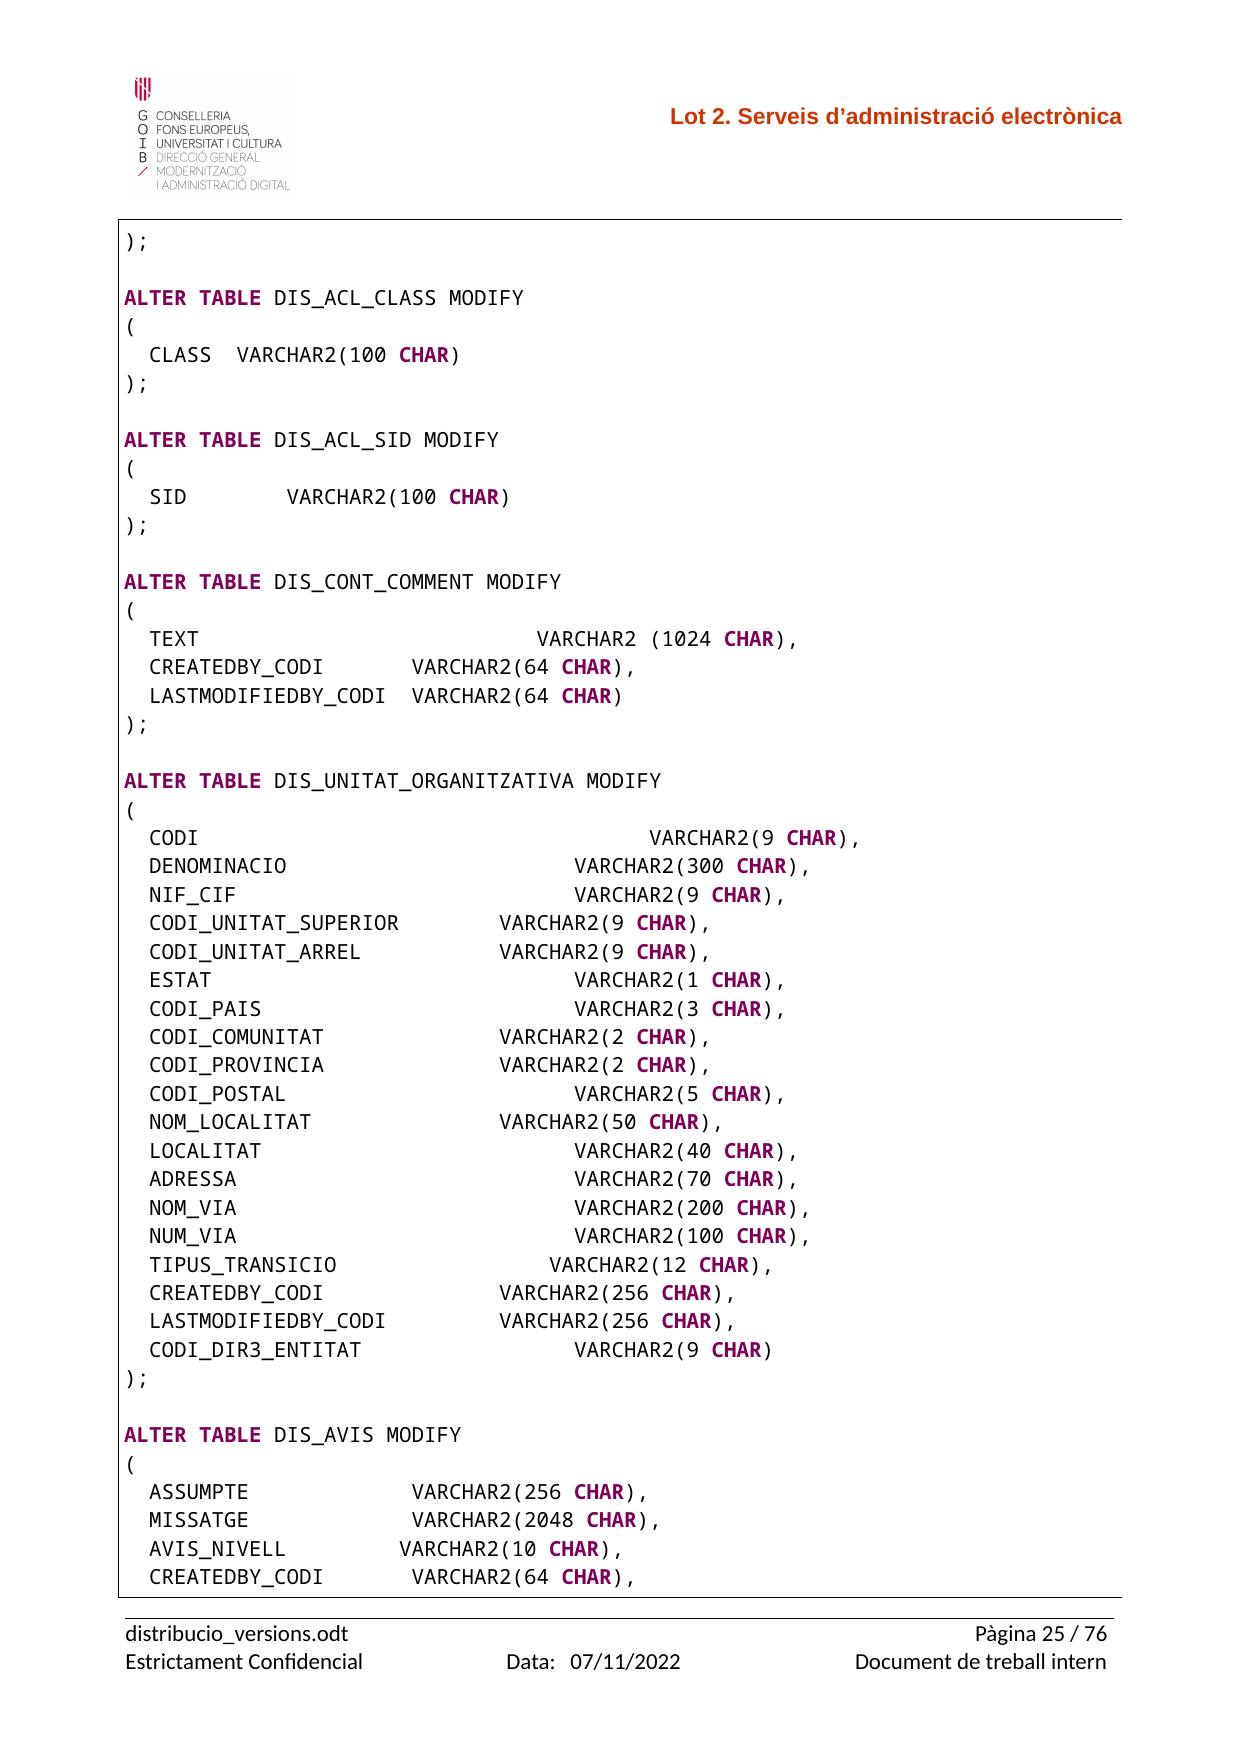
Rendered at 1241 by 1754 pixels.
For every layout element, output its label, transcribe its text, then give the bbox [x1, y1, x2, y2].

picture [126, 70, 299, 197]
table_header ); ALTER TABLE DIS_ACL_CLASS MODIFY ( CLASS VARCHAR2(100 CHAR) ); ALTER TABLE DIS_ACL_SID MODIFY ( SID VARCHAR2(100 CHAR) ); ALTER TABLE DIS_CONT_COMMENT MODIFY ( TEXT VARCHAR2 (1024 CHAR), CREATEDBY_CODI VARCHAR2(64 CHAR), LASTMODIFIEDBY_CODI VARCHAR2(64 CHAR) ); ALTER TABLE DIS_UNITAT_ORGANITZATIVA MODIFY ( CODI VARCHAR2(9 CHAR), DENOMINACIO VARCHAR2(300 CHAR), NIF_CIF VARCHAR2(9 CHAR), CODI_UNITAT_SUPERIOR VARCHAR2(9 CHAR), CODI_UNITAT_ARREL VARCHAR2(9 CHAR), ESTAT VARCHAR2(1 CHAR), CODI_PAIS VARCHAR2(3 CHAR), CODI_COMUNITAT VARCHAR2(2 CHAR), CODI_PROVINCIA VARCHAR2(2 CHAR), CODI_POSTAL VARCHAR2(5 CHAR), NOM_LOCALITAT VARCHAR2(50 CHAR), LOCALITAT VARCHAR2(40 CHAR), ADRESSA VARCHAR2(70 CHAR), NOM_VIA VARCHAR2(200 CHAR), NUM_VIA VARCHAR2(100 CHAR), TIPUS_TRANSICIO VARCHAR2(12 CHAR), CREATEDBY_CODI VARCHAR2(256 CHAR), LASTMODIFIEDBY_CODI VARCHAR2(256 CHAR), CODI_DIR3_ENTITAT VARCHAR2(9 CHAR) ); ALTER TABLE DIS_AVIS MODIFY ( ASSUMPTE VARCHAR2(256 CHAR), MISSATGE VARCHAR2(2048 CHAR), AVIS_NIVELL VARCHAR2(10 CHAR), CREATEDBY_CODI VARCHAR2(64 CHAR), [119, 220, 1122, 1597]
